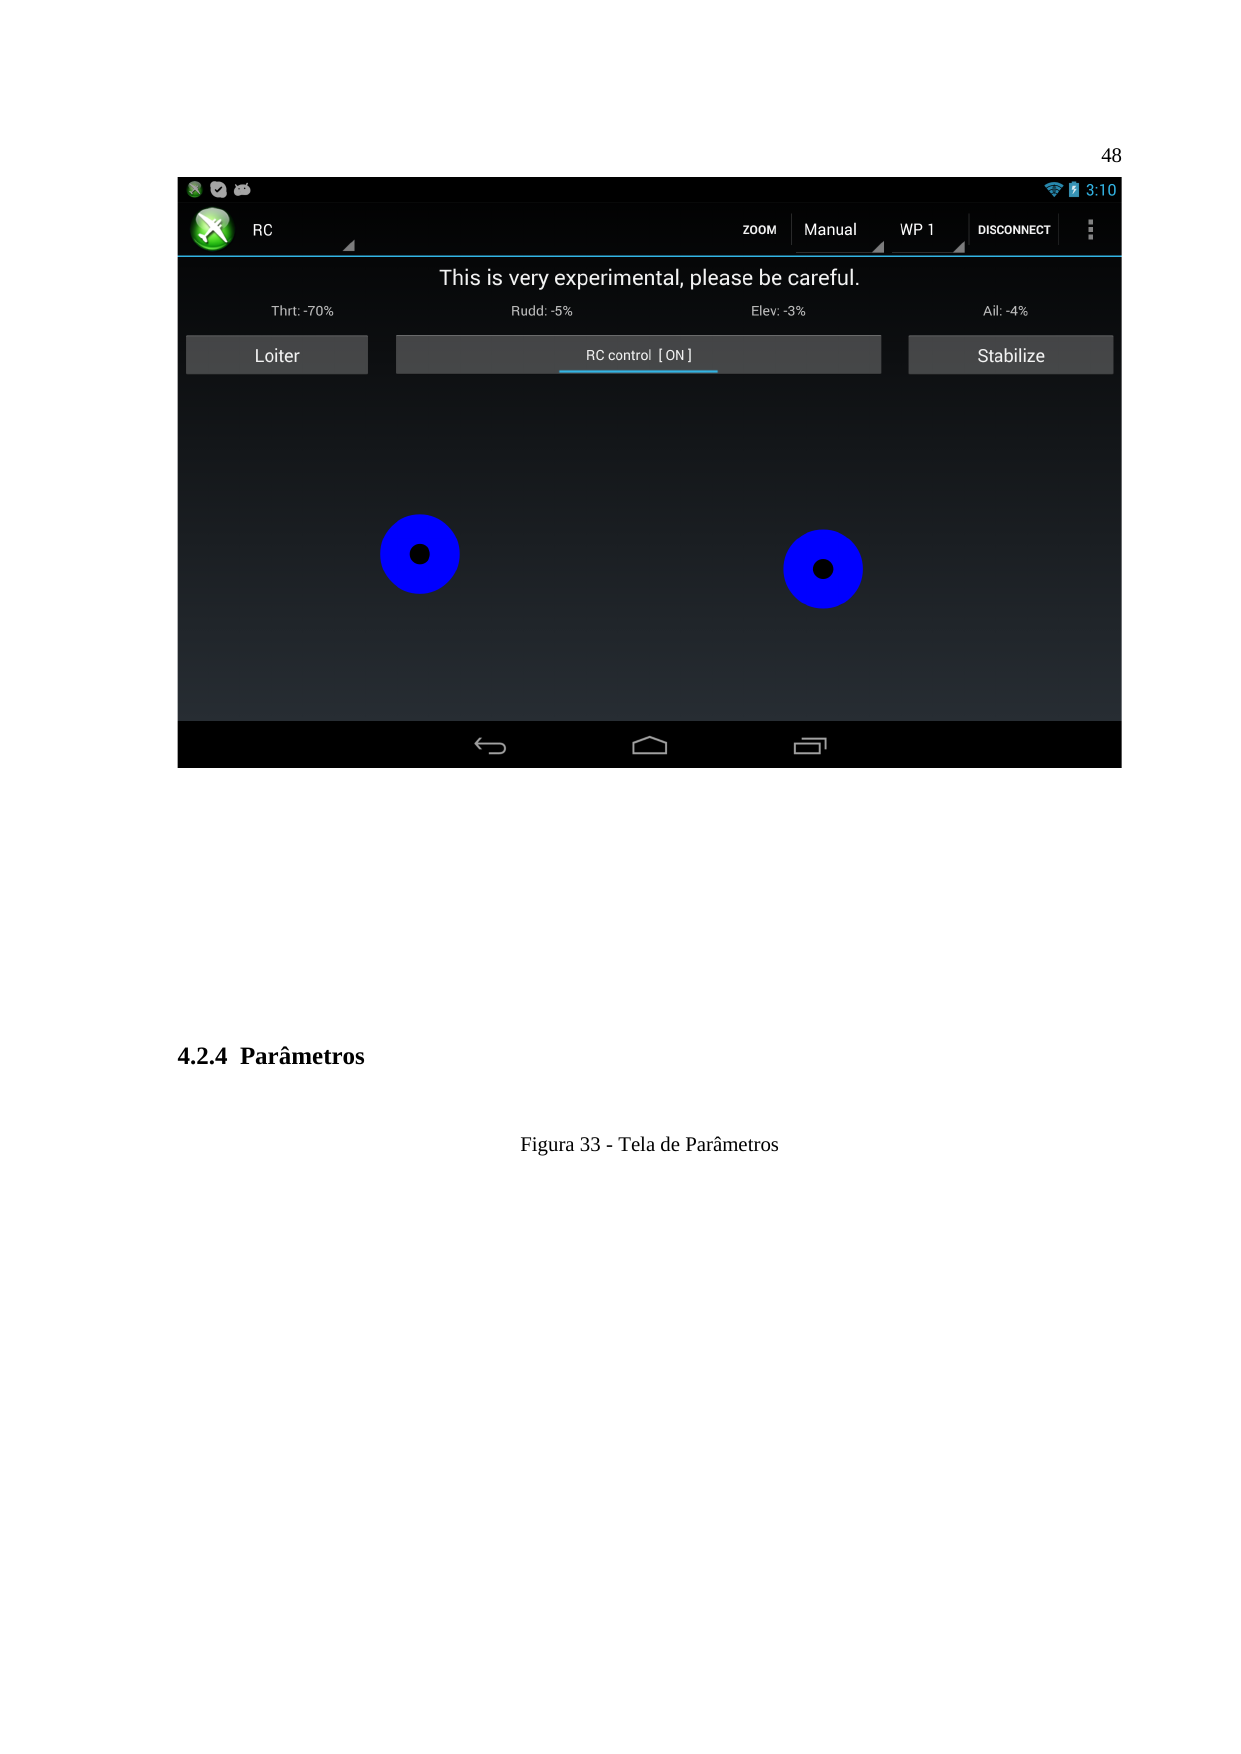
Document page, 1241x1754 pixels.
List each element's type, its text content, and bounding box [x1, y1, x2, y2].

list Tela de Parâmetros [177, 1132, 1122, 1156]
picture [177, 177, 1122, 768]
subtitle Parâmetros [177, 1041, 1122, 1070]
